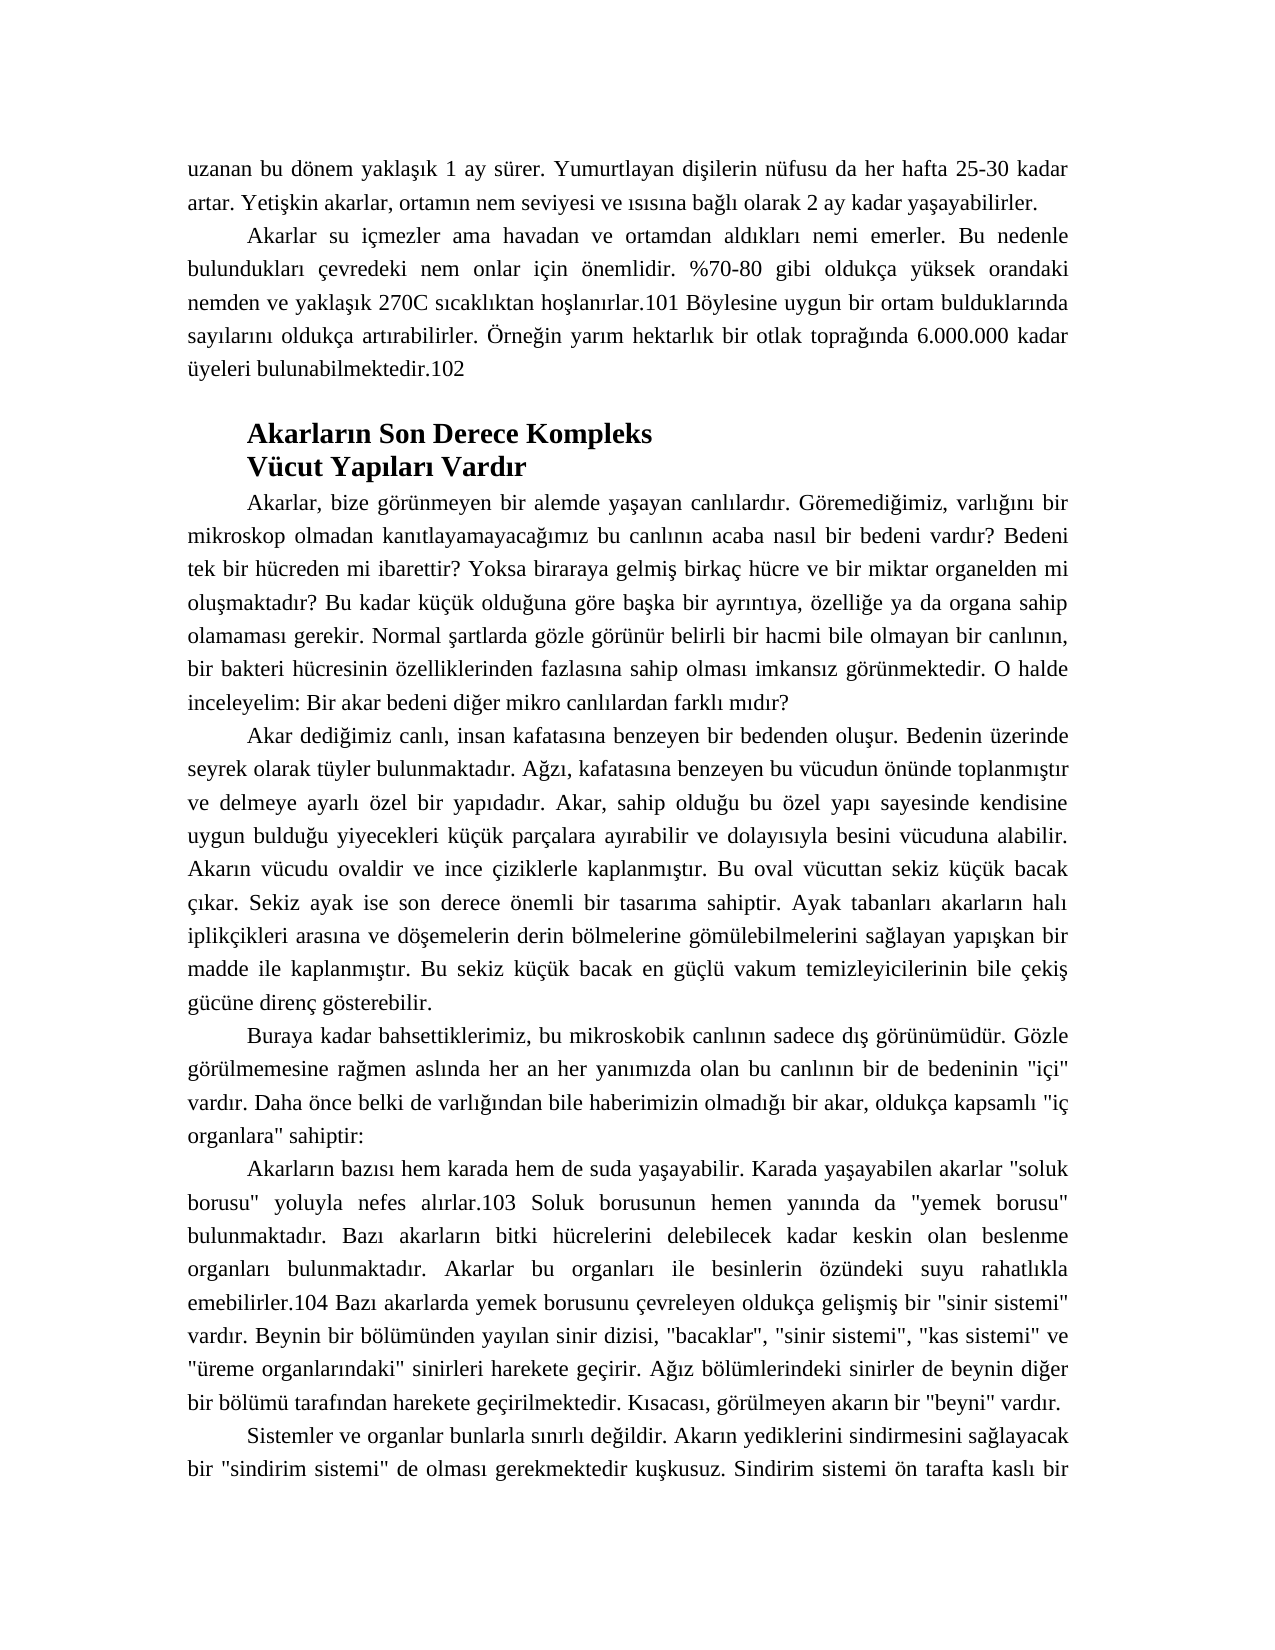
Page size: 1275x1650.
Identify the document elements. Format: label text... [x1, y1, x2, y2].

text Buraya kadar bahsettiklerimiz, bu mikroskobik canlının sadece dış görünümüdür. Gözle görülmemesine rağmen aslında her an her yanımızda olan bu canlının bir de bedeninin "içi" vardır. Daha önce belki de varlığından bile haberimizin olmadığı bir akar, oldukça kapsamlı "iç organlara" sahiptir: [187, 1017, 1070, 1150]
text Akarların bazısı hem karada hem de suda yaşayabilir. Karada yaşayabilen akarlar "soluk borusu" yoluyla nefes alırlar.103 Soluk borusunun hemen yanında da "yemek borusu" bulunmaktadır. Bazı akarların bitki hücrelerini delebilecek kadar keskin olan beslenme organları bulunmaktadır. Akarlar bu organları ile besinlerin özündeki suyu rahatlıkla emebilirler.104 Bazı akarlarda yemek borusunu çevreleyen oldukça gelişmiş bir "sinir sistemi" vardır. Beynin bir bölümünden yayılan sinir dizisi, "bacaklar", "sinir sistemi", "kas sistemi" ve "üreme organlarındaki" sinirleri harekete geçirir. Ağız bölümlerindeki sinirler de beynin diğer bir bölümü tarafından harekete geçirilmektedir. Kısacası, görülmeyen akarın bir "beyni" vardır. [187, 1150, 1070, 1417]
text Akarlar, bize görünmeyen bir alemde yaşayan canlılardır. Göremediğimiz, varlığını bir mikroskop olmadan kanıtlayamayacağımız bu canlının acaba nasıl bir bedeni vardır? Bedeni tek bir hücreden mi ibarettir? Yoksa biraraya gelmiş birkaç hücre ve bir miktar organelden mi oluşmaktadır? Bu kadar küçük olduğuna göre başka bir ayrıntıya, özelliğe ya da organa sahip olamaması gerekir. Normal şartlarda gözle görünür belirli bir hacmi bile olmayan bir canlının, bir bakteri hücresinin özelliklerinden fazlasına sahip olması imkansız görünmektedir. O halde inceleyelim: Bir akar bedeni diğer mikro canlılardan farklı mıdır? [187, 483, 1070, 717]
text Akarlar su içmezler ama havadan ve ortamdan aldıkları nemi emerler. Bu nedenle bulundukları çevredeki nem onlar için önemlidir. %70-80 gibi oldukça yüksek orandaki nemden ve yaklaşık 270C sıcaklıktan hoşlanırlar.101 Böylesine uygun bir ortam bulduklarında sayılarını oldukça artırabilirler. Örneğin yarım hektarlık bir otlak toprağında 6.000.000 kadar üyeleri bulunabilmektedir.102 [187, 217, 1070, 383]
text uzanan bu dönem yaklaşık 1 ay sürer. Yumurtlayan dişilerin nüfusu da her hafta 25-30 kadar artar. Yetişkin akarlar, ortamın nem seviyesi ve ısısına bağlı olarak 2 ay kadar yaşayabilirler. [187, 150, 1070, 217]
text Vücut Yapıları Vardır [187, 450, 1070, 483]
text Sistemler ve organlar bunlarla sınırlı değildir. Akarın yediklerini sindirmesini sağlayacak bir "sindirim sistemi" de olması gerekmektedir kuşkusuz. Sindirim sistemi ön tarafta kaslı bir [187, 1417, 1070, 1483]
text Akar dediğimiz canlı, insan kafatasına benzeyen bir bedenden oluşur. Bedenin üzerinde seyrek olarak tüyler bulunmaktadır. Ağzı, kafatasına benzeyen bu vücudun önünde toplanmıştır ve delmeye ayarlı özel bir yapıdadır. Akar, sahip olduğu bu özel yapı sayesinde kendisine uygun bulduğu yiyecekleri küçük parçalara ayırabilir ve dolayısıyla besini vücuduna alabilir. Akarın vücudu ovaldir ve ince çiziklerle kaplanmıştır. Bu oval vücuttan sekiz küçük bacak çıkar. Sekiz ayak ise son derece önemli bir tasarıma sahiptir. Ayak tabanları akarların halı iplikçikleri arasına ve döşemelerin derin bölmelerine gömülebilmelerini sağlayan yapışkan bir madde ile kaplanmıştır. Bu sekiz küçük bacak en güçlü vakum temizleyicilerinin bile çekiş gücüne direnç gösterebilir. [187, 717, 1070, 1017]
text Akarların Son Derece Kompleks [187, 417, 1070, 450]
